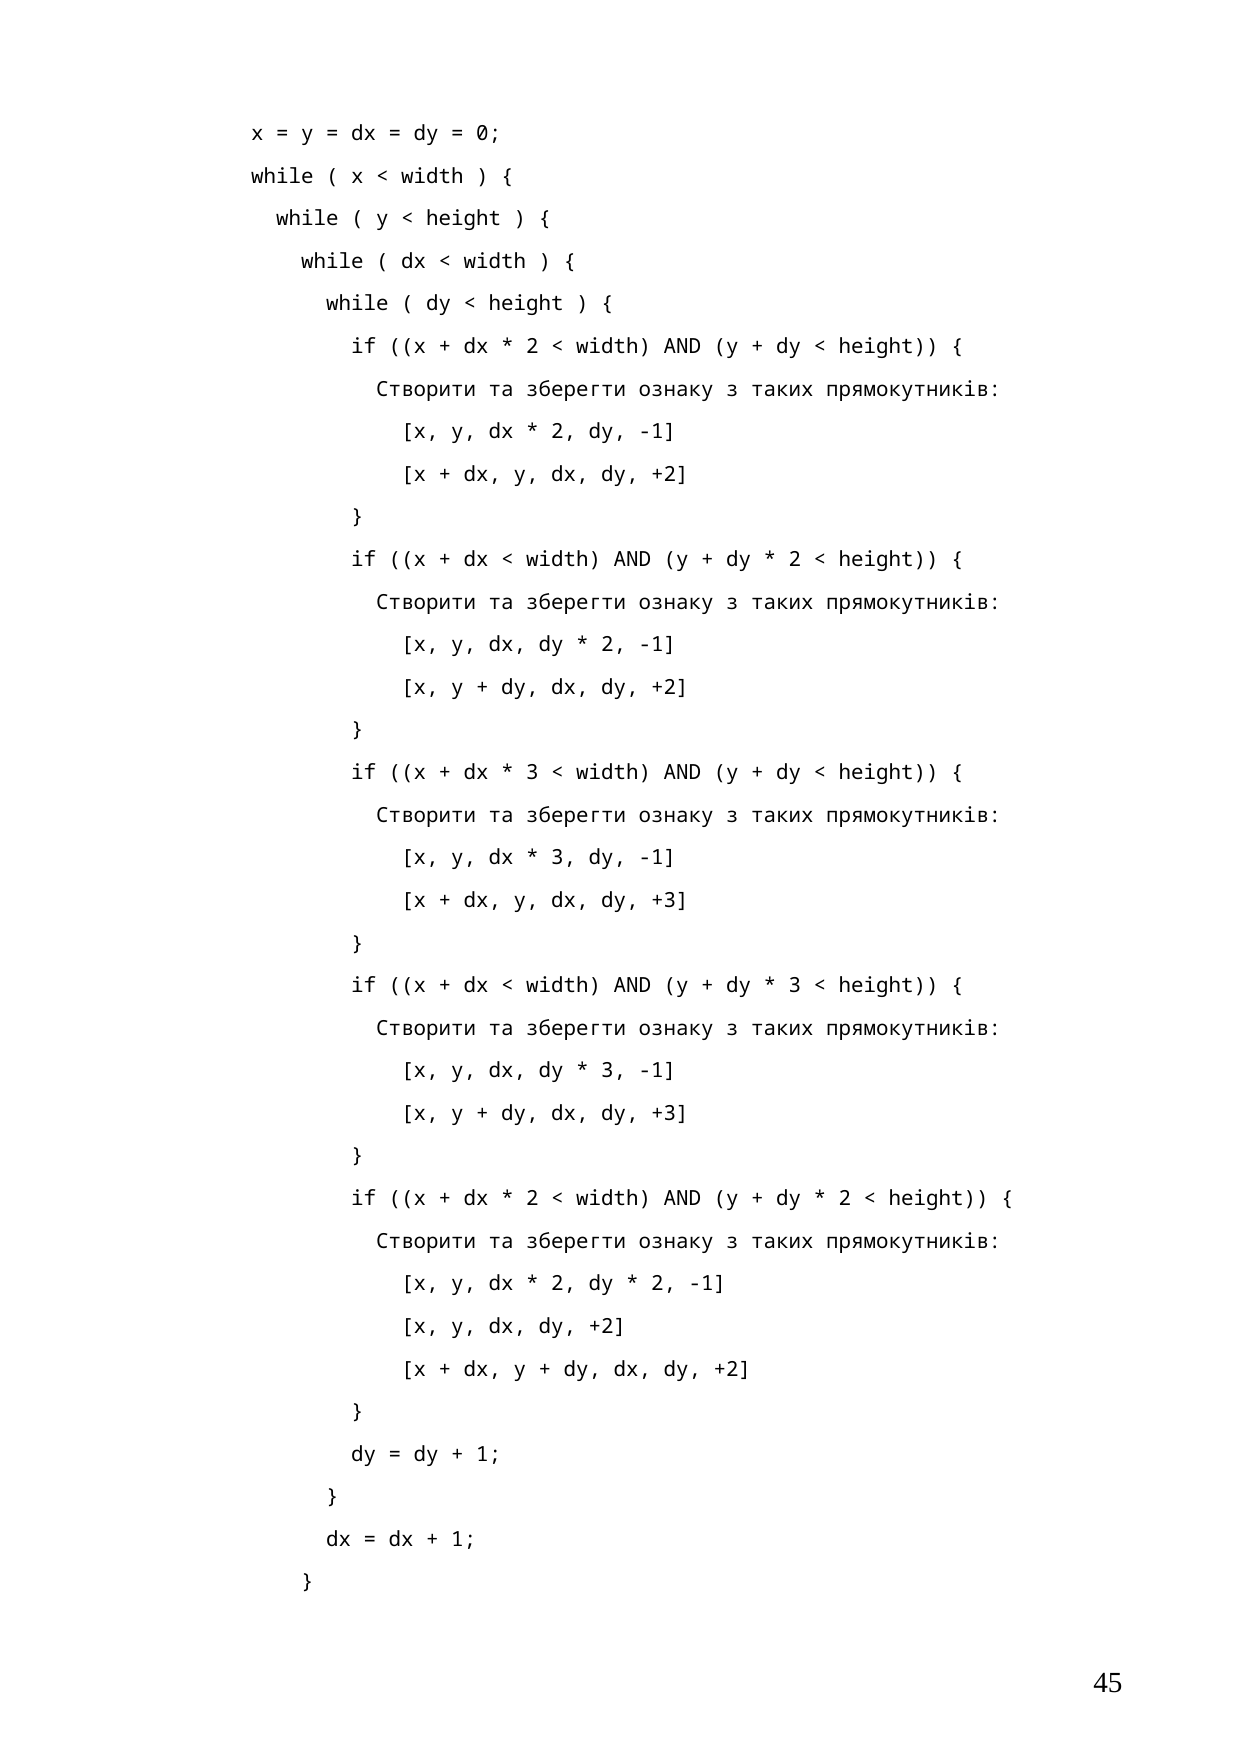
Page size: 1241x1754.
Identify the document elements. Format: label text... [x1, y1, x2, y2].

text while ( x < width ) { [177, 161, 1122, 189]
text if ((x + dx * 2 < width) AND (y + dy * 2 < height)) { [177, 1183, 1122, 1212]
text [x + dx, y, dx, dy, +2] [177, 459, 1122, 487]
text [x, y + dy, dx, dy, +2] [177, 672, 1122, 700]
text if ((x + dx * 3 < width) AND (y + dy < height)) { [177, 757, 1122, 786]
text x = y = dx = dy = 0; [177, 118, 1122, 147]
text [x, y, dx, dy, +2] [177, 1311, 1122, 1339]
text } [177, 1396, 1122, 1425]
text [x, y, dx * 2, dy * 2, -1] [177, 1268, 1122, 1297]
text while ( dy < height ) { [177, 288, 1122, 317]
text [x + dx, y + dy, dx, dy, +2] [177, 1354, 1122, 1382]
text } [177, 1567, 1122, 1595]
text } [177, 1481, 1122, 1510]
text Створити та зберегти ознаку з таких прямокутників: [177, 800, 1122, 828]
text while ( y < height ) { [177, 203, 1122, 232]
text if ((x + dx * 2 < width) AND (y + dy < height)) { [177, 331, 1122, 359]
text } [177, 714, 1122, 743]
text } [177, 1141, 1122, 1169]
text Створити та зберегти ознаку з таких прямокутників: [177, 587, 1122, 615]
text [x, y, dx, dy * 3, -1] [177, 1055, 1122, 1084]
text dx = dx + 1; [177, 1524, 1122, 1552]
text [x, y + dy, dx, dy, +3] [177, 1098, 1122, 1126]
text [x, y, dx, dy * 2, -1] [177, 629, 1122, 658]
text } [177, 502, 1122, 530]
text Створити та зберегти ознаку з таких прямокутників: [177, 374, 1122, 402]
text if ((x + dx < width) AND (y + dy * 3 < height)) { [177, 970, 1122, 999]
text [x, y, dx * 3, dy, -1] [177, 842, 1122, 871]
text [x + dx, y, dx, dy, +3] [177, 885, 1122, 913]
text } [177, 928, 1122, 956]
text Створити та зберегти ознаку з таких прямокутників: [177, 1226, 1122, 1254]
text if ((x + dx < width) AND (y + dy * 2 < height)) { [177, 544, 1122, 573]
text [x, y, dx * 2, dy, -1] [177, 416, 1122, 445]
text Створити та зберегти ознаку з таких прямокутників: [177, 1013, 1122, 1041]
text dy = dy + 1; [177, 1439, 1122, 1467]
text while ( dx < width ) { [177, 246, 1122, 274]
